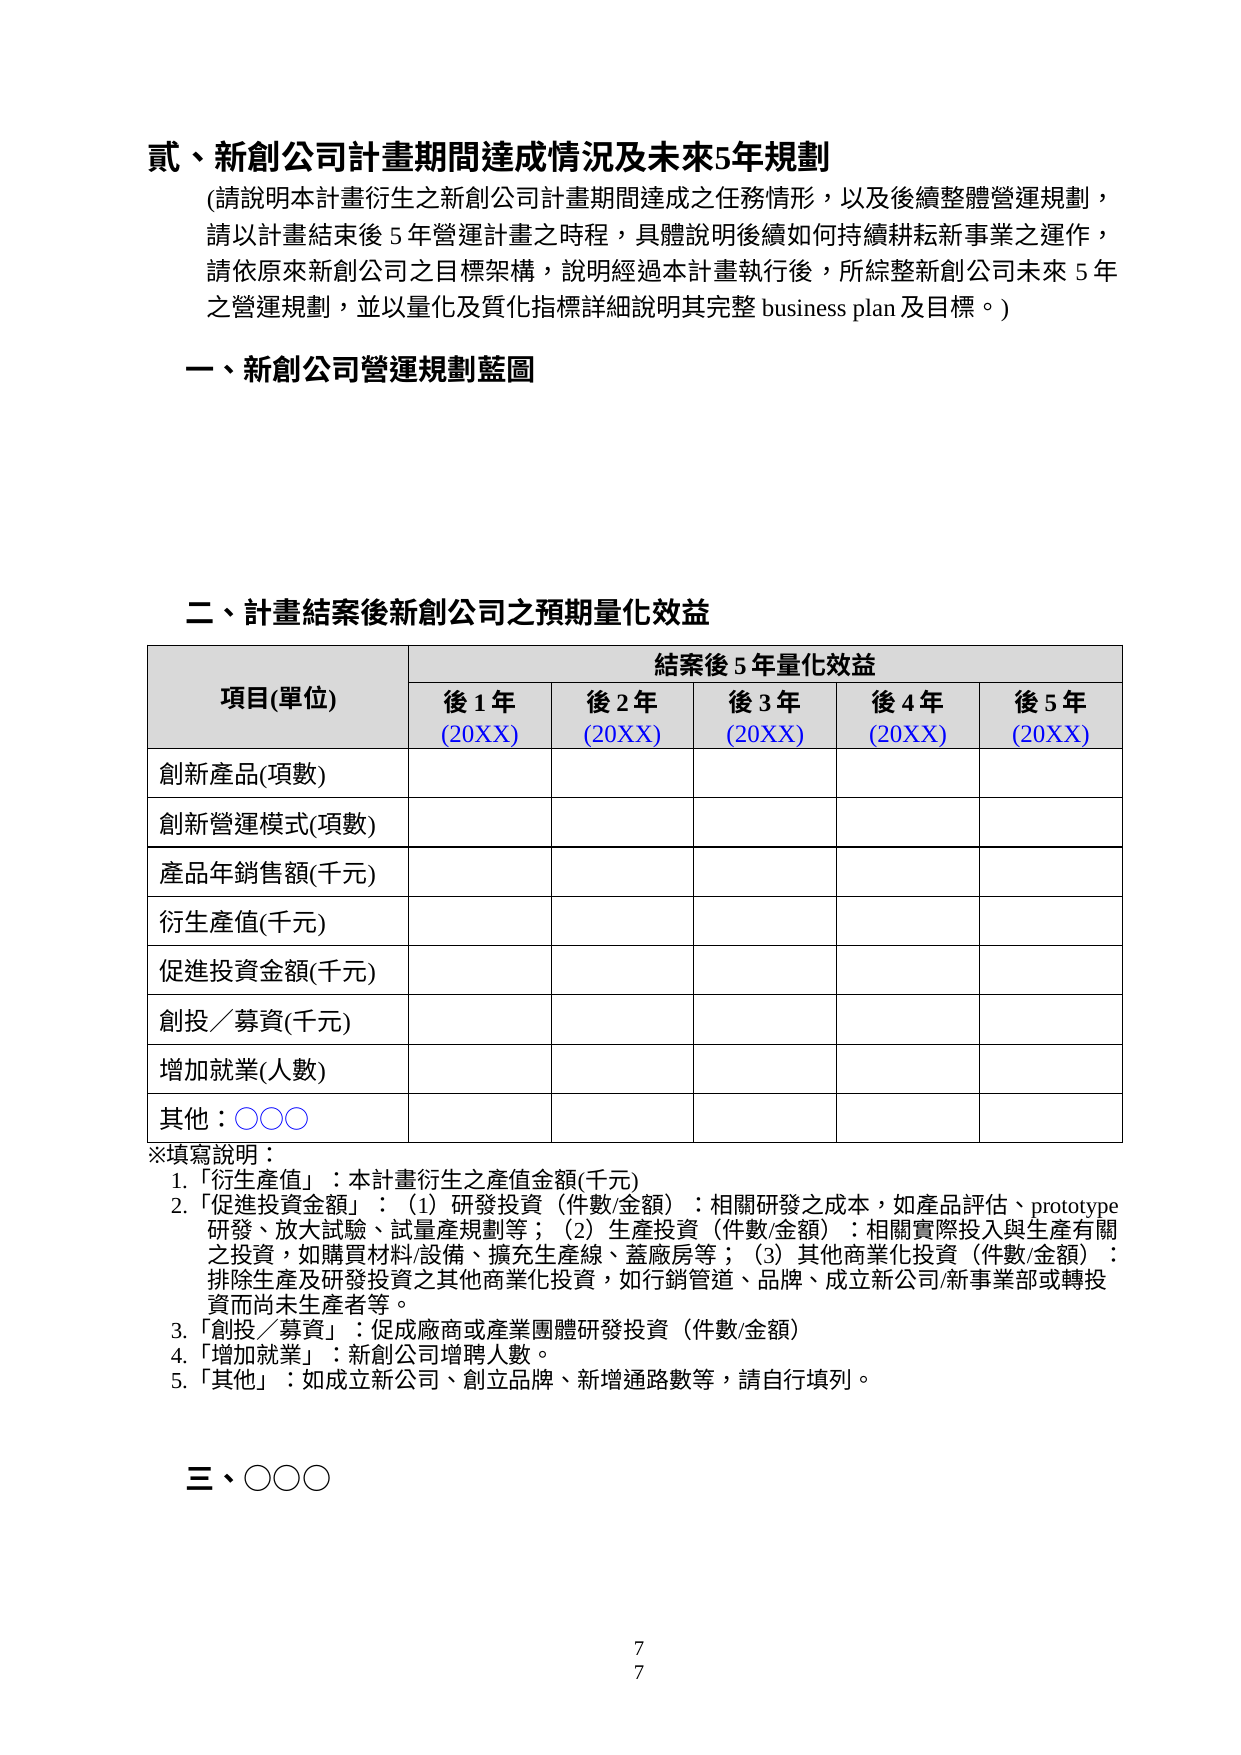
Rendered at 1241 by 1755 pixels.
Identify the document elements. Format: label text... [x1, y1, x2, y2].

table_cell [552, 848, 693, 896]
table_cell 創新產品(項數) [148, 749, 408, 797]
table_cell [694, 1045, 836, 1093]
table_cell 衍生產值(千元) [148, 897, 408, 945]
table_cell [694, 848, 836, 896]
text 4.「增加就業」：新創公司增聘人數。 [148, 1343, 1122, 1368]
text (請說明本計畫衍生之新創公司計畫期間達成之任務情形，以及後續整體營運規劃，請以計畫結束後5年營運計畫之時程，具體說明後續如何持續耕耘新事業之運作，請依原來新創公司之目標架構，說明經過本計畫執行後，所綜整新創公司未來5年之營運規劃，並以量化及質化指標詳細說明其完整business plan及目標。) [207, 179, 1118, 324]
table_cell [409, 897, 551, 945]
table_cell 增加就業(人數) [148, 1045, 408, 1093]
table_cell [837, 946, 979, 994]
text 5.「其他」：如成立新公司、創立品牌、新增通路數等，請自行填列。 [148, 1368, 1122, 1393]
table_cell [694, 1094, 836, 1142]
table_cell [552, 749, 693, 797]
table_cell [694, 749, 836, 797]
text 3.「創投／募資」：促成廠商或產業團體研發投資（件數/金額） [148, 1318, 1122, 1343]
table_cell [552, 897, 693, 945]
table_cell [694, 995, 836, 1043]
table_cell [980, 848, 1122, 896]
table_header 結案後5年量化效益 [409, 646, 1122, 682]
table_cell 後5年 (20XX) [980, 683, 1122, 748]
table_cell [409, 946, 551, 994]
table_cell [837, 798, 979, 846]
text 2.「促進投資金額」：（1）研發投資（件數/金額）：相關研發之成本，如產品評估、prototype研發、放大試驗、試量產規劃等；（2）生產投資（件數/金額）：相關實際投入與生產有關之投資，如購買材料/設備、擴充生產線、蓋廠房等；（3）其他商業化投資（件數/金額）：排除生產及研發投資之其他商業化投資，如行銷管道、品牌、成立新公司/新事業部或轉投資而尚未生產者等。 [148, 1193, 1122, 1318]
table_cell 後4年 (20XX) [837, 683, 979, 748]
table_cell [409, 749, 551, 797]
table_cell [552, 946, 693, 994]
text ※填寫說明： [148, 1143, 1122, 1168]
table_cell [837, 1045, 979, 1093]
table_cell [694, 946, 836, 994]
table_cell [837, 1094, 979, 1142]
table_cell [980, 995, 1122, 1043]
text 1.「衍生產值」：本計畫衍生之產值金額(千元) [148, 1168, 1122, 1193]
table_cell [980, 897, 1122, 945]
table_cell [837, 897, 979, 945]
text 貳、新創公司計畫期間達成情況及未來5年規劃 [148, 131, 1122, 179]
table_cell [980, 749, 1122, 797]
text 二、計畫結案後新創公司之預期量化效益 [185, 590, 1122, 632]
table_cell [694, 798, 836, 846]
table_cell [980, 946, 1122, 994]
table_cell [552, 1045, 693, 1093]
table_cell 後3年 (20XX) [694, 683, 836, 748]
table_cell [837, 848, 979, 896]
table_cell [409, 798, 551, 846]
table_cell [409, 1045, 551, 1093]
table_cell [837, 995, 979, 1043]
table_cell [837, 749, 979, 797]
table_cell 創投／募資(千元) [148, 995, 408, 1043]
table_cell [552, 1094, 693, 1142]
table_cell [980, 798, 1122, 846]
table_cell [409, 848, 551, 896]
table_cell [409, 1094, 551, 1142]
table_cell [694, 897, 836, 945]
table_cell [409, 995, 551, 1043]
table_cell [980, 1045, 1122, 1093]
table_cell 創新營運模式(項數) [148, 798, 408, 846]
table_cell [552, 798, 693, 846]
table_cell 後1年 (20XX) [409, 683, 551, 748]
table_cell 產品年銷售額(千元) [148, 848, 408, 896]
table_cell [552, 995, 693, 1043]
text 三、○○○ [185, 1456, 1122, 1498]
text 一、新創公司營運規劃藍圖 [185, 347, 1122, 389]
table_cell 促進投資金額(千元) [148, 946, 408, 994]
table_cell 其他：○○○ [148, 1094, 408, 1142]
table_cell 後2年 (20XX) [552, 683, 693, 748]
table_header 項目(單位) [148, 646, 408, 748]
table_cell [980, 1094, 1122, 1142]
